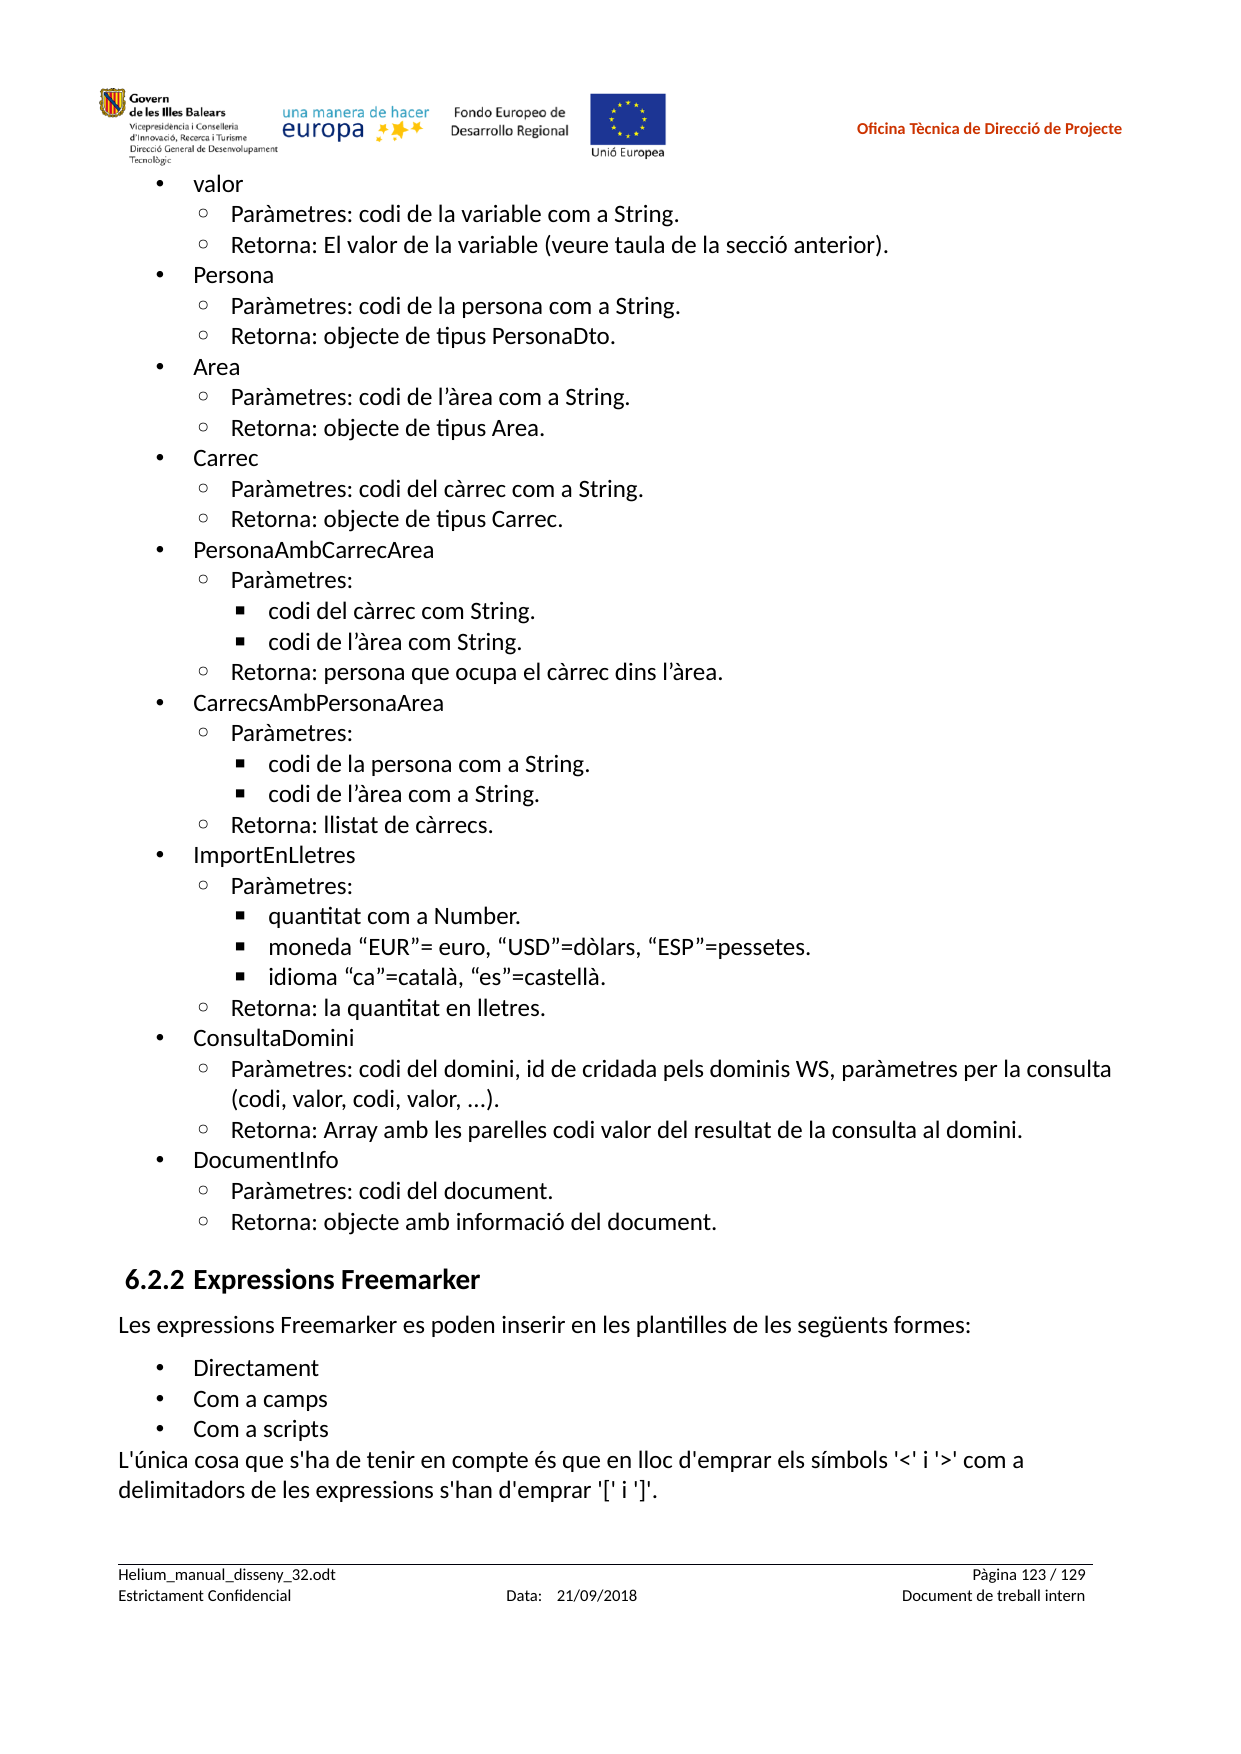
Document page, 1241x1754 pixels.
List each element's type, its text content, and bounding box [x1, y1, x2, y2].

list Paràmetres: [193, 870, 1122, 900]
list Retorna: objecte de tipus PersonaDto. [193, 321, 1122, 351]
picture [99, 87, 668, 166]
list Directament [156, 1352, 1122, 1383]
subtitle Expressions Freemarker [118, 1261, 1122, 1297]
list Paràmetres: codi de la variable com a String. [193, 198, 1122, 229]
list Retorna: El valor de la variable (veure taula de la secció anterior). [193, 229, 1122, 259]
list Paràmetres: codi del document. [193, 1175, 1122, 1206]
list codi de la persona com a String. [231, 748, 1122, 778]
list Retorna: objecte de tipus Carrec. [193, 504, 1122, 534]
list valor [156, 168, 1122, 198]
list codi de l’àrea com a String. [231, 778, 1122, 809]
list Retorna: persona que ocupa el càrrec dins l’àrea. [193, 656, 1122, 687]
list Retorna: la quantitat en lletres. [193, 992, 1122, 1022]
list ImportEnLletres [156, 839, 1122, 870]
list Com a scripts [156, 1413, 1122, 1444]
list codi del càrrec com String. [231, 595, 1122, 626]
list codi de l’àrea com String. [231, 626, 1122, 656]
list Area [156, 351, 1122, 382]
list quantitat com a Number. [231, 900, 1122, 931]
list idioma “ca”=català, “es”=castellà. [231, 961, 1122, 992]
list Paràmetres: [193, 717, 1122, 748]
list Paràmetres: codi del càrrec com a String. [193, 473, 1122, 504]
list Com a camps [156, 1383, 1122, 1413]
list Paràmetres: codi de l’àrea com a String. [193, 382, 1122, 412]
list Carrec [156, 443, 1122, 473]
list Retorna: Array amb les parelles codi valor del resultat de la consulta al domini. [193, 1114, 1122, 1144]
list DocumentInfo [156, 1144, 1122, 1175]
list Retorna: objecte amb informació del document. [193, 1206, 1122, 1236]
text Les expressions Freemarker es poden inserir en les plantilles de les següents formes: [118, 1309, 1122, 1340]
list ConsultaDomini [156, 1022, 1122, 1053]
list CarrecsAmbPersonaArea [156, 687, 1122, 717]
list Persona [156, 259, 1122, 290]
list Paràmetres: codi de la persona com a String. [193, 290, 1122, 321]
text L'única cosa que s'ha de tenir en compte és que en lloc d'emprar els símbols '<' i '>' com a delimitadors de les expressions s'han d'emprar '[' i ']'. [118, 1444, 1122, 1505]
list Paràmetres: codi del domini, id de cridada pels dominis WS, paràmetres per la consulta (codi, valor, codi, valor, ...). [193, 1053, 1122, 1114]
list Retorna: llistat de càrrecs. [193, 809, 1122, 839]
list PersonaAmbCarrecArea [156, 534, 1122, 565]
list moneda “EUR”= euro, “USD”=dòlars, “ESP”=pessetes. [231, 931, 1122, 961]
list Paràmetres: [193, 565, 1122, 595]
list Retorna: objecte de tipus Area. [193, 412, 1122, 443]
